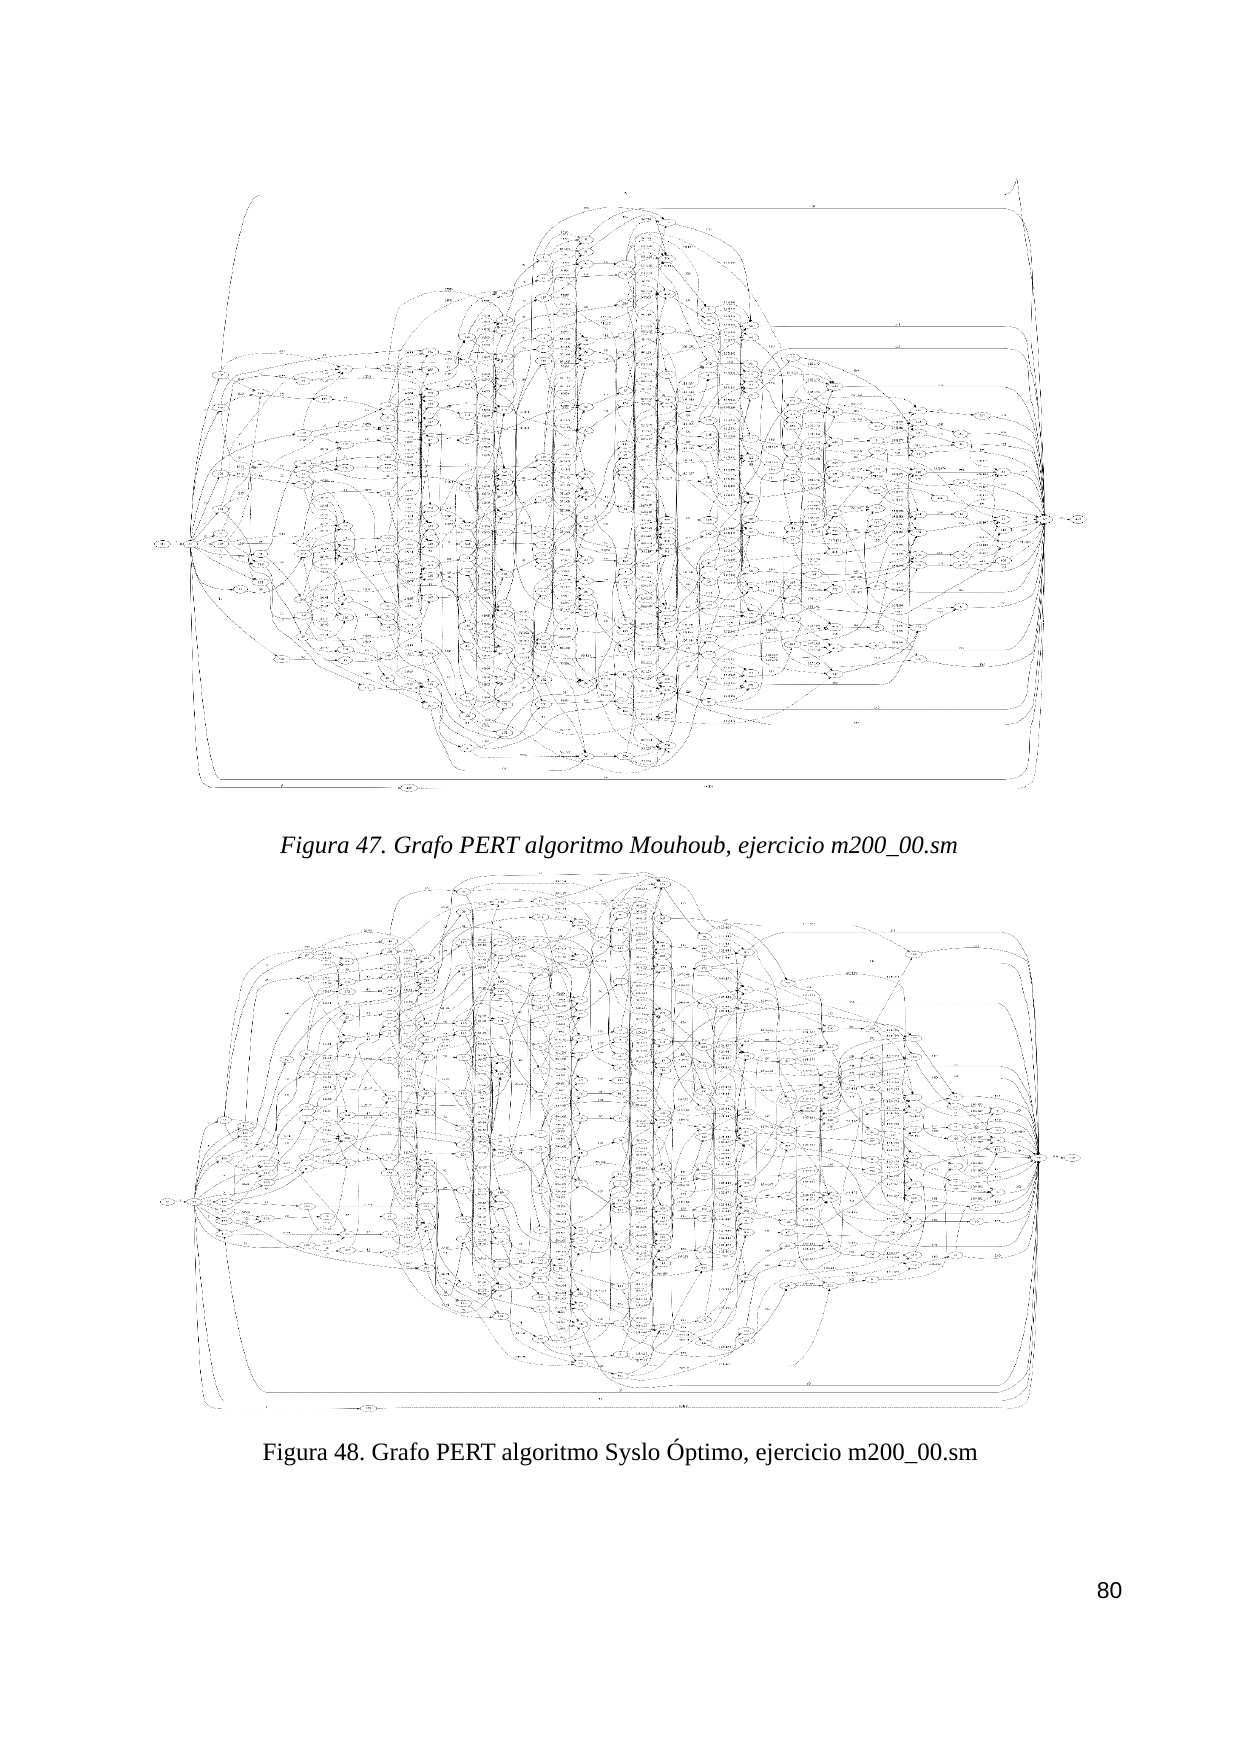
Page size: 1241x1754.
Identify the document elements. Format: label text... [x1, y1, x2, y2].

picture [153, 177, 1087, 792]
picture [159, 871, 1081, 1412]
text Figura 47. Grafo PERT algoritmo Mouhoub, ejercicio m200_00.sm [118, 830, 1122, 859]
text Figura 48. Grafo PERT algoritmo Syslo Óptimo, ejercicio m200_00.sm [118, 1437, 1122, 1466]
